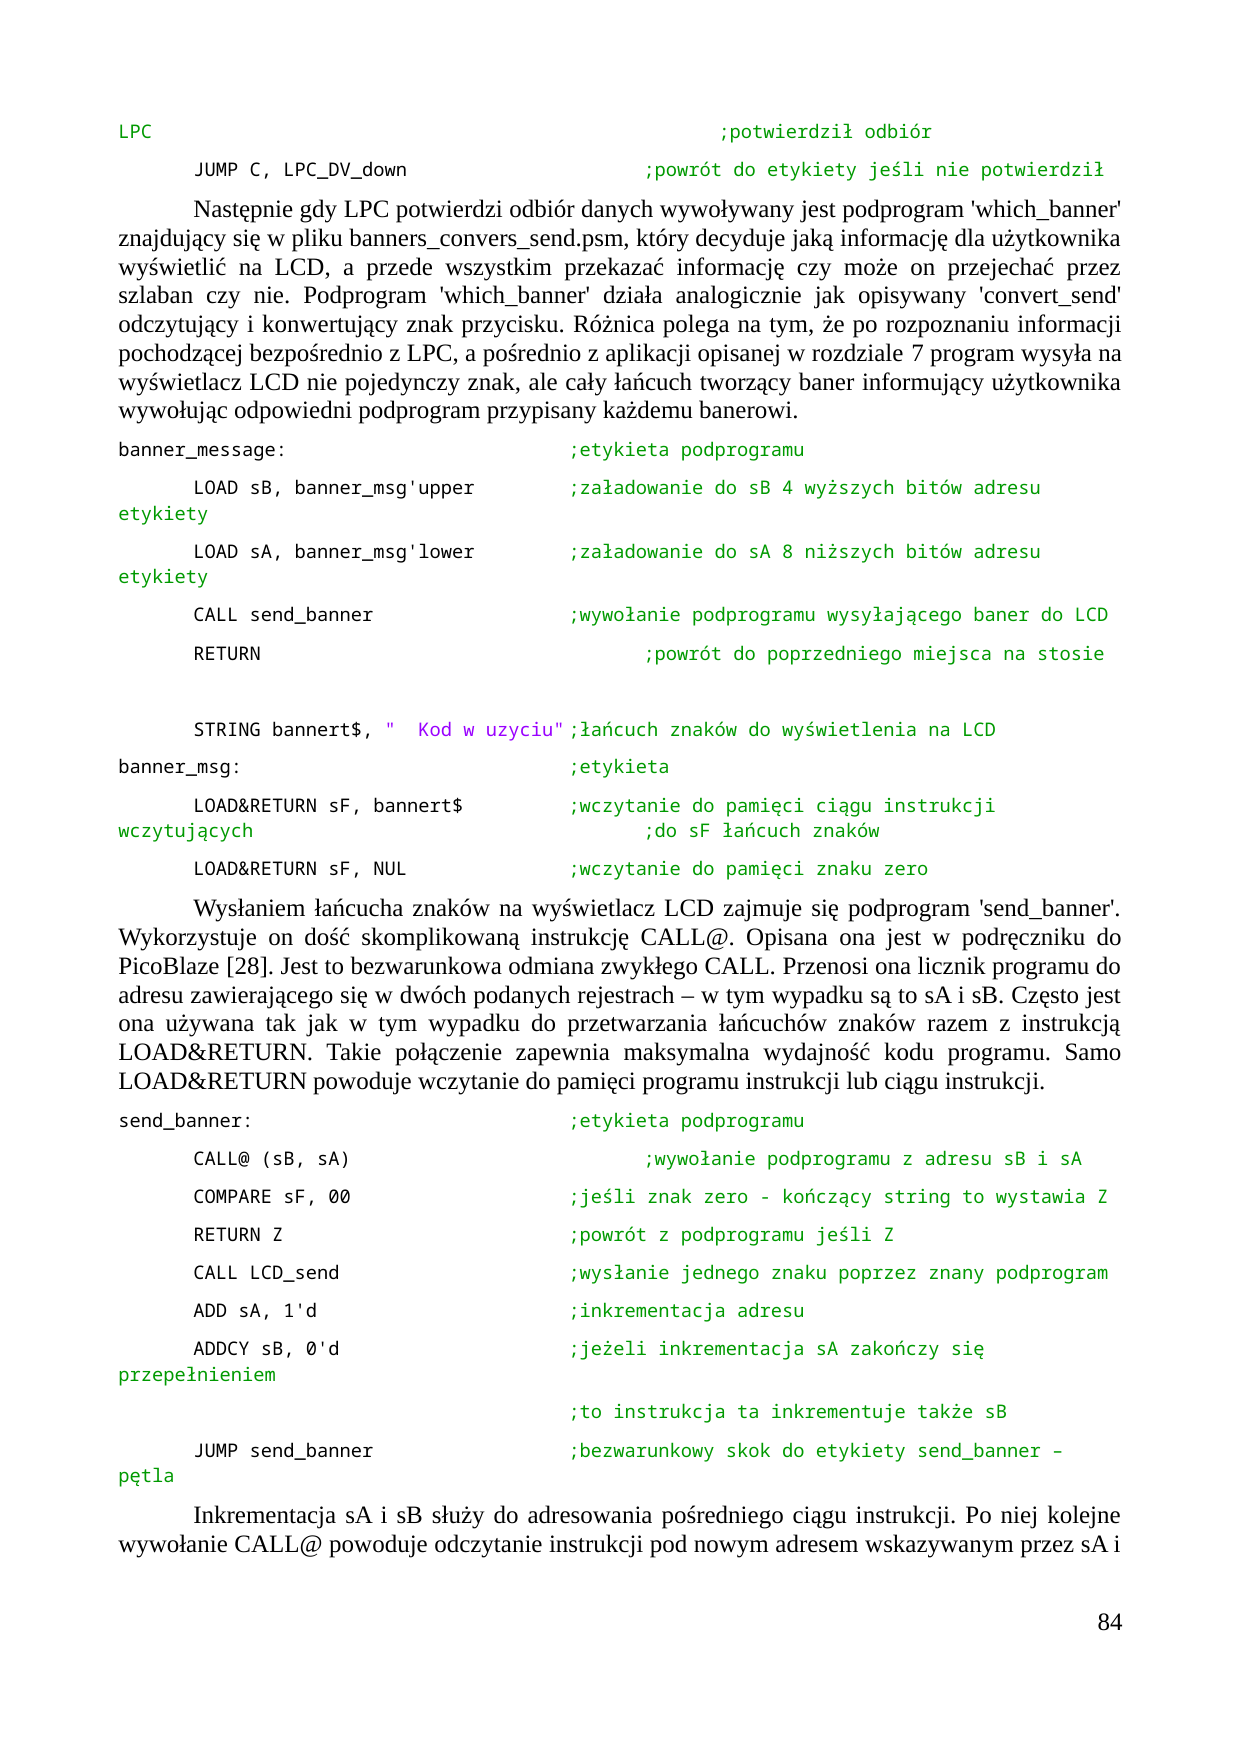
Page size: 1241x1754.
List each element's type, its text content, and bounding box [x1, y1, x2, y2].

text ADDCY sB, 0'd ;jeżeli inkrementacja sA zakończy się przepełnieniem [118, 1335, 1122, 1386]
text JUMP C, LPC_DV_down ;powrót do etykiety jeśli nie potwierdził [118, 156, 1122, 182]
text CALL send_banner ;wywołanie podprogramu wysyłającego baner do LCD [118, 602, 1122, 627]
text RETURN ;powrót do poprzedniego miejsca na stosie [118, 640, 1122, 665]
text send_banner: ;etykieta podprogramu [118, 1107, 1122, 1133]
text Wysłaniem łańcucha znaków na wyświetlacz LCD zajmuje się podprogram 'send_banner'. Wykorzystuje on dość skomplikowaną instrukcję CALL@. Opisana ona jest w podręczniku do PicoBlaze [28]. Jest to bezwarunkowa odmiana zwykłego CALL. Przenosi ona licznik programu do adresu zawierającego się w dwóch podanych rejestrach – w tym wypadku są to sA i sB. Często jest ona używana tak jak w tym wypadku do przetwarzania łańcuchów znaków razem z instrukcją LOAD&RETURN. Takie połączenie zapewnia maksymalna wydajność kodu programu. Samo LOAD&RETURN powoduje wczytanie do pamięci programu instrukcji lub ciągu instrukcji. [118, 893, 1122, 1095]
text STRING bannert$, " Kod w uzyciu" ;łańcuch znaków do wyświetlenia na LCD [118, 716, 1122, 741]
text LOAD sB, banner_msg'upper ;załadowanie do sB 4 wyższych bitów adresu etykiety [118, 475, 1122, 526]
text LPC ;potwierdził odbiór [118, 118, 1122, 144]
text COMPARE sF, 00 ;jeśli znak zero - kończący string to wystawia Z [118, 1183, 1122, 1209]
text banner_message: ;etykieta podprogramu [118, 437, 1122, 462]
text ;to instrukcja ta inkrementuje także sB [118, 1399, 1122, 1424]
text banner_msg: ;etykieta [118, 754, 1122, 779]
text CALL@ (sB, sA) ;wywołanie podprogramu z adresu sB i sA [118, 1145, 1122, 1171]
text Następnie gdy LPC potwierdzi odbiór danych wywoływany jest podprogram 'which_banner' znajdujący się w pliku banners_convers_send.psm, który decyduje jaką informację dla użytkownika wyświetlić na LCD, a przede wszystkim przekazać informację czy może on przejechać przez szlaban czy nie. Podprogram 'which_banner' działa analogicznie jak opisywany 'convert_send' odczytujący i konwertujący znak przycisku. Różnica polega na tym, że po rozpoznaniu informacji pochodzącej bezpośrednio z LPC, a pośrednio z aplikacji opisanej w rozdziale 7 program wysyła na wyświetlacz LCD nie pojedynczy znak, ale cały łańcuch tworzący baner informujący użytkownika wywołując odpowiedni podprogram przypisany każdemu banerowi. [118, 194, 1122, 424]
text RETURN Z ;powrót z podprogramu jeśli Z [118, 1221, 1122, 1247]
text LOAD&RETURN sF, bannert$ ;wczytanie do pamięci ciągu instrukcji wczytujących ;do sF łańcuch znaków [118, 792, 1122, 843]
text Inkrementacja sA i sB służy do adresowania pośredniego ciągu instrukcji. Po niej kolejne wywołanie CALL@ powoduje odczytanie instrukcji pod nowym adresem wskazywanym przez sA i [118, 1500, 1122, 1558]
text JUMP send_banner ;bezwarunkowy skok do etykiety send_banner – pętla [118, 1437, 1122, 1488]
text ADD sA, 1'd ;inkrementacja adresu [118, 1297, 1122, 1323]
text LOAD&RETURN sF, NUL ;wczytanie do pamięci znaku zero [118, 855, 1122, 881]
text CALL LCD_send ;wysłanie jednego znaku poprzez znany podprogram [118, 1259, 1122, 1285]
text LOAD sA, banner_msg'lower ;załadowanie do sA 8 niższych bitów adresu etykiety [118, 538, 1122, 589]
